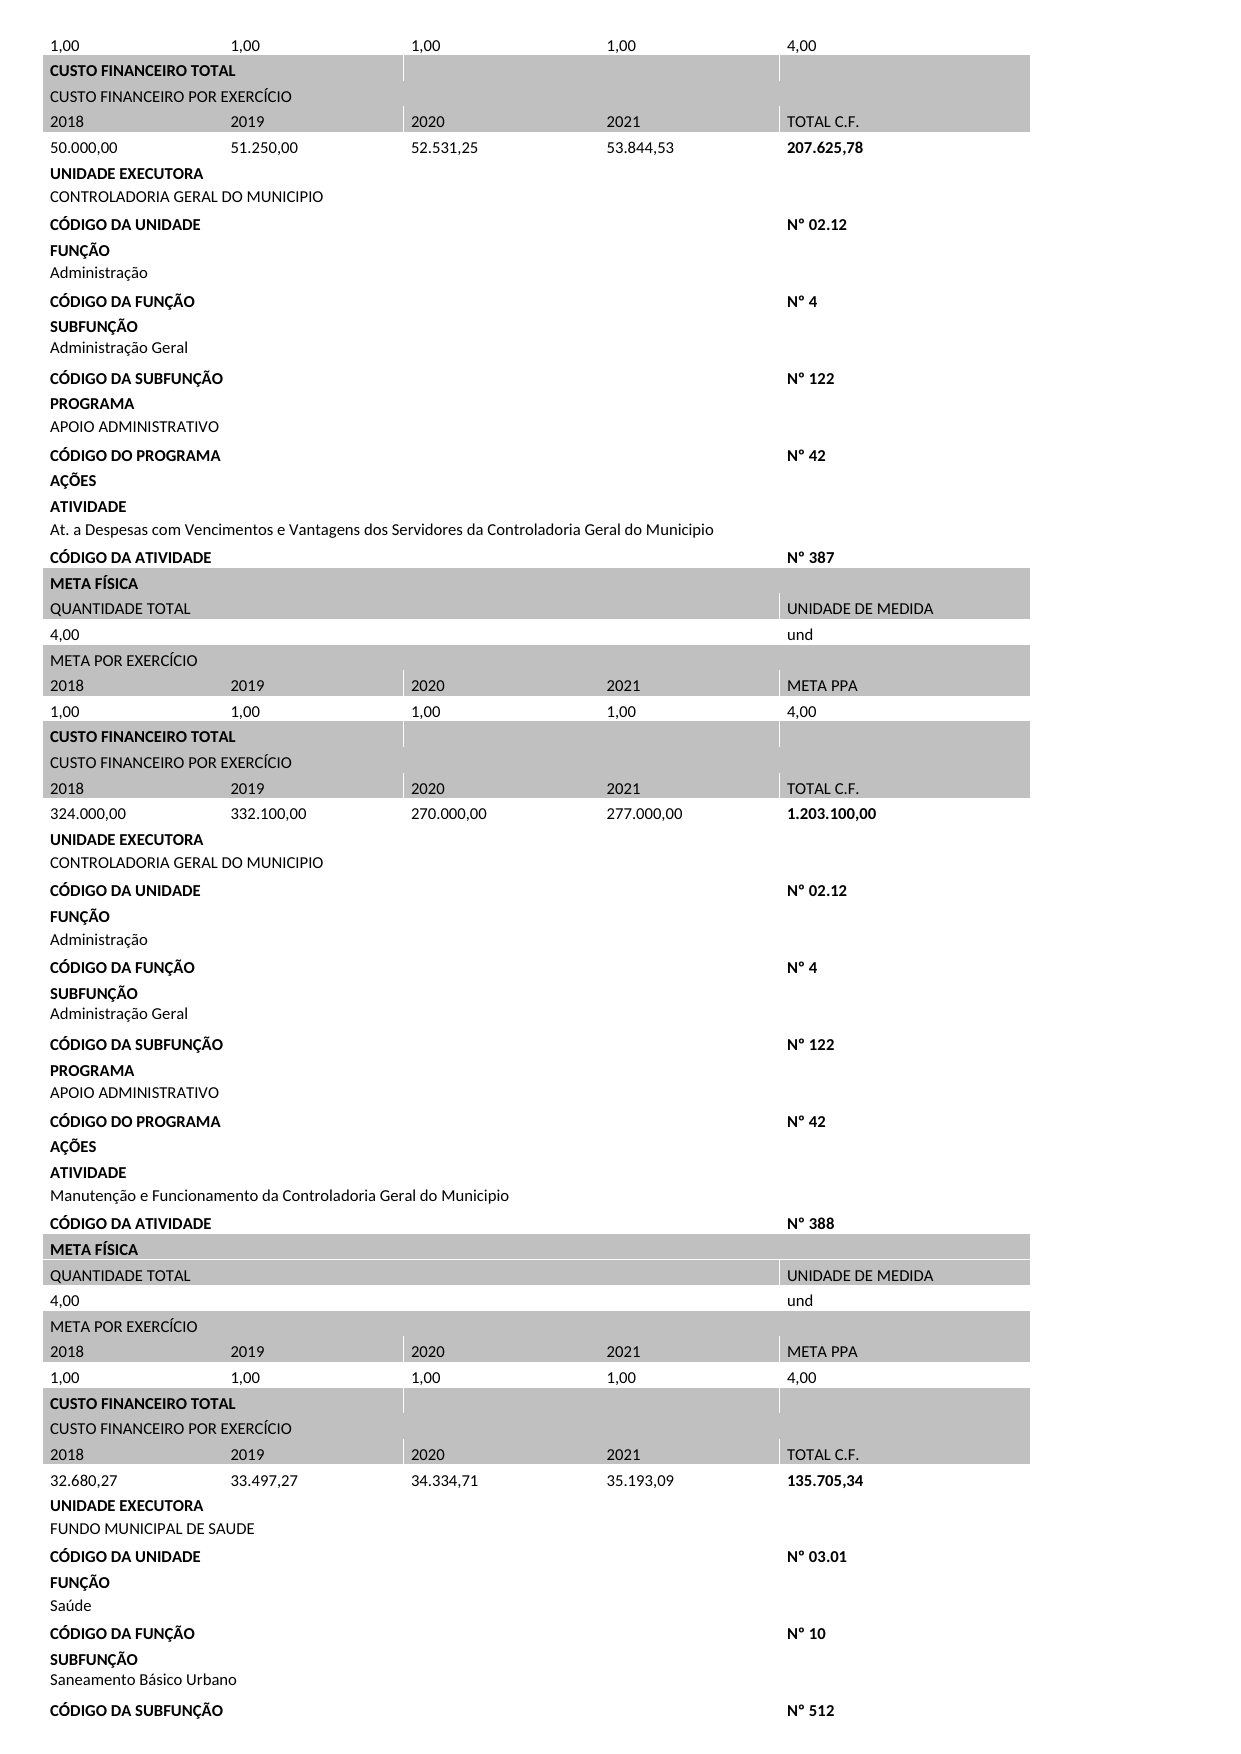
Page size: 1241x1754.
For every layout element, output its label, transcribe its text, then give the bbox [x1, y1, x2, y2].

table_cell CÓDIGO DA ATIVIDADE [43, 1208, 779, 1234]
table_cell UNIDADE EXECUTORA [43, 158, 1030, 183]
table_cell 2018 [43, 773, 223, 798]
table_cell CÓDIGO DO PROGRAMA [43, 440, 779, 465]
table_cell FUNÇÃO [43, 235, 1030, 260]
table_cell CUSTO FINANCEIRO TOTAL [43, 1388, 403, 1413]
table_cell [404, 619, 599, 644]
table_cell CÓDIGO DA SUBFUNÇÃO [43, 1029, 779, 1054]
table_cell Administração Geral [43, 1003, 1030, 1029]
table_cell CÓDIGO DA UNIDADE [43, 209, 779, 234]
table_cell 2021 [599, 106, 779, 132]
table_cell Nº 03.01 [780, 1541, 1030, 1567]
table_cell 332.100,00 [223, 798, 403, 824]
table_cell FUNÇÃO [43, 1567, 1030, 1593]
table_cell APOIO ADMINISTRATIVO [43, 414, 1030, 439]
table_cell [780, 1388, 1030, 1413]
table_cell Nº 02.12 [780, 209, 1030, 234]
table_cell 32.680,27 [43, 1465, 223, 1490]
table_cell META POR EXERCÍCIO [43, 645, 1030, 670]
table_cell und [780, 619, 1030, 644]
table_cell AÇÕES [43, 465, 1030, 491]
table_cell CÓDIGO DA SUBFUNÇÃO [43, 363, 779, 388]
table_cell SUBFUNÇÃO [43, 978, 1030, 1003]
table_cell [223, 1285, 403, 1311]
table_cell 1,00 [223, 1362, 403, 1388]
table_cell Administração [43, 926, 1030, 952]
table_cell [599, 619, 779, 644]
table_cell UNIDADE EXECUTORA [43, 1490, 1030, 1516]
table_cell 207.625,78 [780, 132, 1030, 158]
table_cell CÓDIGO DA SUBFUNÇÃO [43, 1695, 779, 1721]
table_cell und [780, 1285, 1030, 1311]
table_cell TOTAL C.F. [780, 106, 1030, 132]
table_cell 135.705,34 [780, 1465, 1030, 1490]
table_cell CONTROLADORIA GERAL DO MUNICIPIO [43, 183, 1030, 209]
table_cell Nº 4 [780, 952, 1030, 978]
table_cell 2018 [43, 1336, 223, 1362]
table_cell Nº 10 [780, 1618, 1030, 1644]
table_cell Manutenção e Funcionamento da Controladoria Geral do Municipio [43, 1183, 1030, 1208]
table_cell META FÍSICA [43, 568, 1030, 593]
table_cell 2018 [43, 106, 223, 132]
table_cell QUANTIDADE TOTAL [43, 593, 779, 619]
table_cell TOTAL C.F. [780, 773, 1030, 798]
table_cell Nº 4 [780, 286, 1030, 311]
table_cell SUBFUNÇÃO [43, 311, 1030, 337]
table_cell 1,00 [404, 696, 599, 721]
table_cell 1,00 [599, 1362, 779, 1388]
table_cell 51.250,00 [223, 132, 403, 158]
table_cell Saúde [43, 1593, 1030, 1618]
table_cell [599, 55, 779, 81]
table_cell CUSTO FINANCEIRO TOTAL [43, 55, 403, 81]
table_cell 4,00 [780, 696, 1030, 721]
table_cell [404, 1285, 599, 1311]
table_cell 53.844,53 [599, 132, 779, 158]
table_cell 1,00 [404, 30, 599, 55]
table_cell Nº 42 [780, 1106, 1030, 1131]
table_cell 2019 [223, 670, 403, 696]
table_cell 1,00 [43, 30, 223, 55]
table_cell 34.334,71 [404, 1465, 599, 1490]
table_cell 1,00 [599, 30, 779, 55]
table_cell 2018 [43, 1439, 223, 1464]
table_cell Saneamento Básico Urbano [43, 1670, 1030, 1695]
table_cell Nº 388 [780, 1208, 1030, 1234]
table_cell [404, 1388, 599, 1413]
table_cell 4,00 [780, 1362, 1030, 1388]
table_cell SUBFUNÇÃO [43, 1644, 1030, 1669]
table_cell [404, 55, 599, 81]
table_cell [223, 619, 403, 644]
table_cell ATIVIDADE [43, 491, 1030, 516]
table_cell APOIO ADMINISTRATIVO [43, 1080, 1030, 1106]
table_cell [780, 55, 1030, 81]
table_cell 2019 [223, 106, 403, 132]
table_cell META PPA [780, 670, 1030, 696]
table_cell 270.000,00 [404, 798, 599, 824]
table_cell 2019 [223, 1439, 403, 1464]
table_cell 4,00 [43, 1285, 223, 1311]
table_cell 2021 [599, 773, 779, 798]
table_cell META PPA [780, 1336, 1030, 1362]
table_cell 35.193,09 [599, 1465, 779, 1490]
table_cell 2021 [599, 1336, 779, 1362]
table_cell AÇÕES [43, 1131, 1030, 1157]
table_cell PROGRAMA [43, 388, 1030, 414]
table_cell 1,00 [223, 696, 403, 721]
table_cell 2021 [599, 1439, 779, 1464]
table_cell 1,00 [43, 1362, 223, 1388]
table_cell CÓDIGO DO PROGRAMA [43, 1106, 779, 1131]
table_cell CÓDIGO DA UNIDADE [43, 875, 779, 901]
table_cell CUSTO FINANCEIRO POR EXERCÍCIO [43, 1413, 1030, 1439]
table_cell CONTROLADORIA GERAL DO MUNICIPIO [43, 850, 1030, 875]
table_cell [599, 1285, 779, 1311]
table_cell PROGRAMA [43, 1055, 1030, 1080]
table_cell QUANTIDADE TOTAL [43, 1260, 779, 1285]
table_cell Nº 512 [780, 1695, 1030, 1721]
table_cell ATIVIDADE [43, 1157, 1030, 1183]
table_cell Nº 02.12 [780, 875, 1030, 901]
table_cell Nº 42 [780, 440, 1030, 465]
table_cell 2020 [404, 670, 599, 696]
table_cell 2020 [404, 106, 599, 132]
table_cell 2018 [43, 670, 223, 696]
table_cell FUNDO MUNICIPAL DE SAUDE [43, 1516, 1030, 1541]
table_cell 2019 [223, 1336, 403, 1362]
table_cell UNIDADE DE MEDIDA [780, 1260, 1030, 1285]
table_cell 1,00 [404, 1362, 599, 1388]
table_cell 2021 [599, 670, 779, 696]
table_header [35, 30, 1240, 1721]
table_cell CUSTO FINANCEIRO POR EXERCÍCIO [43, 81, 1030, 106]
table_cell CÓDIGO DA ATIVIDADE [43, 542, 779, 568]
table_cell UNIDADE DE MEDIDA [780, 593, 1030, 619]
table_cell TOTAL C.F. [780, 1439, 1030, 1464]
table_cell 33.497,27 [223, 1465, 403, 1490]
table_cell 1,00 [43, 696, 223, 721]
table_cell 1,00 [223, 30, 403, 55]
table_cell Administração Geral [43, 337, 1030, 363]
table_cell [599, 1388, 779, 1413]
table_cell Administração [43, 260, 1030, 286]
table_cell CUSTO FINANCEIRO TOTAL [43, 721, 403, 747]
table_cell Nº 387 [780, 542, 1030, 568]
table_cell [599, 721, 779, 747]
table_cell [780, 721, 1030, 747]
table_cell [404, 721, 599, 747]
table_cell 277.000,00 [599, 798, 779, 824]
table_cell CÓDIGO DA UNIDADE [43, 1541, 779, 1567]
table_cell 1,00 [599, 696, 779, 721]
table_cell 50.000,00 [43, 132, 223, 158]
table_cell Nº 122 [780, 1029, 1030, 1054]
table_cell CÓDIGO DA FUNÇÃO [43, 952, 779, 978]
table_cell CUSTO FINANCEIRO POR EXERCÍCIO [43, 747, 1030, 773]
table_cell At. a Despesas com Vencimentos e Vantagens dos Servidores da Controladoria Geral do Municipio [43, 516, 1030, 542]
table_cell CÓDIGO DA FUNÇÃO [43, 286, 779, 311]
table_cell CÓDIGO DA FUNÇÃO [43, 1618, 779, 1644]
table_cell 1.203.100,00 [780, 798, 1030, 824]
table_cell 2020 [404, 1336, 599, 1362]
table_cell META POR EXERCÍCIO [43, 1311, 1030, 1336]
table_cell 52.531,25 [404, 132, 599, 158]
table_cell META FÍSICA [43, 1234, 1030, 1259]
table_cell 4,00 [780, 30, 1030, 55]
table_cell UNIDADE EXECUTORA [43, 824, 1030, 849]
table_cell 324.000,00 [43, 798, 223, 824]
table_cell FUNÇÃO [43, 901, 1030, 926]
table_cell Nº 122 [780, 363, 1030, 388]
table_cell 2019 [223, 773, 403, 798]
table_cell 2020 [404, 1439, 599, 1464]
table_cell 4,00 [43, 619, 223, 644]
table_cell 2020 [404, 773, 599, 798]
